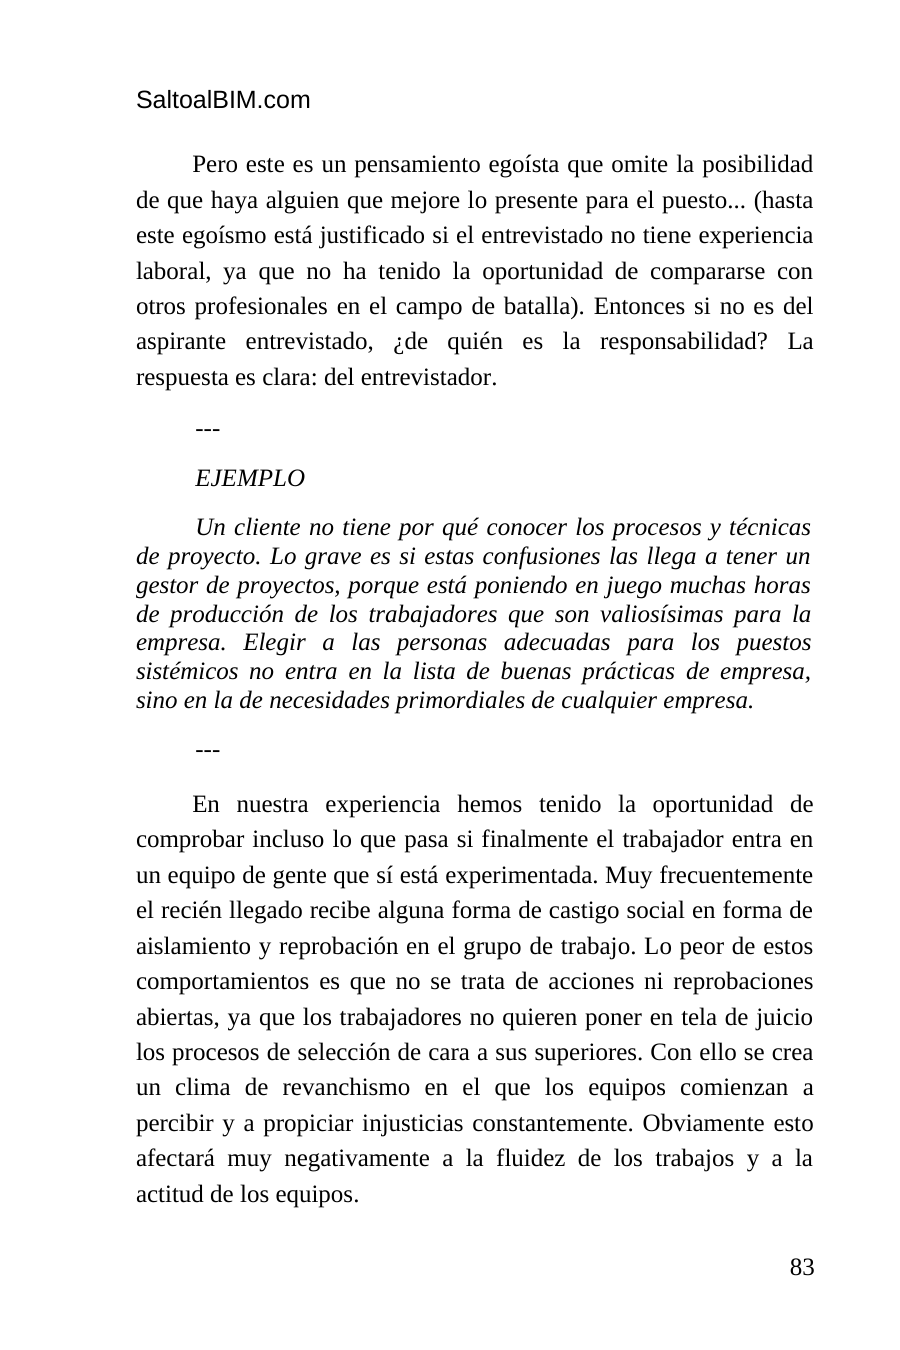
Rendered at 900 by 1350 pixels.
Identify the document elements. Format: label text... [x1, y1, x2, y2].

text EJEMPLO [136, 463, 814, 492]
text Un cliente no tiene por qué conocer los procesos y técnicas de proyecto. Lo grave es si estas confusiones las llega a tener un gestor de proyectos, porque está poniendo en juego muchas horas de producción de los trabajadores que son valiosísimas para la empresa. Elegir a las personas adecuadas para los puestos sistémicos no entra en la lista de buenas prácticas de empresa, sino en la de necesidades primordiales de cualquier empresa. [136, 512, 814, 714]
text --- [136, 413, 814, 442]
text En nuestra experiencia hemos tenido la oportunidad de comprobar incluso lo que pasa si finalmente el trabajador entra en un equipo de gente que sí está experimentada. Muy frecuentemente el recién llegado recibe alguna forma de castigo social en forma de aislamiento y reprobación en el grupo de trabajo. Lo peor de estos comportamientos es que no se trata de acciones ni reprobaciones abiertas, ya que los trabajadores no quieren poner en tela de juicio los procesos de selección de cara a sus superiores. Con ello se crea un clima de revanchismo en el que los equipos comienzan a percibir y a propiciar injusticias constantemente. Obviamente esto afectará muy negativamente a la fluidez de los trabajos y a la actitud de los equipos. [136, 784, 814, 1209]
text Pero este es un pensamiento egoísta que omite la posibilidad de que haya alguien que mejore lo presente para el puesto... (hasta este egoísmo está justificado si el entrevistado no tiene experiencia laboral, ya que no ha tenido la oportunidad de compararse con otros profesionales en el campo de batalla). Entonces si no es del aspirante entrevistado, ¿de quién es la responsabilidad? La respuesta es clara: del entrevistador. [136, 144, 814, 392]
text --- [136, 734, 814, 763]
